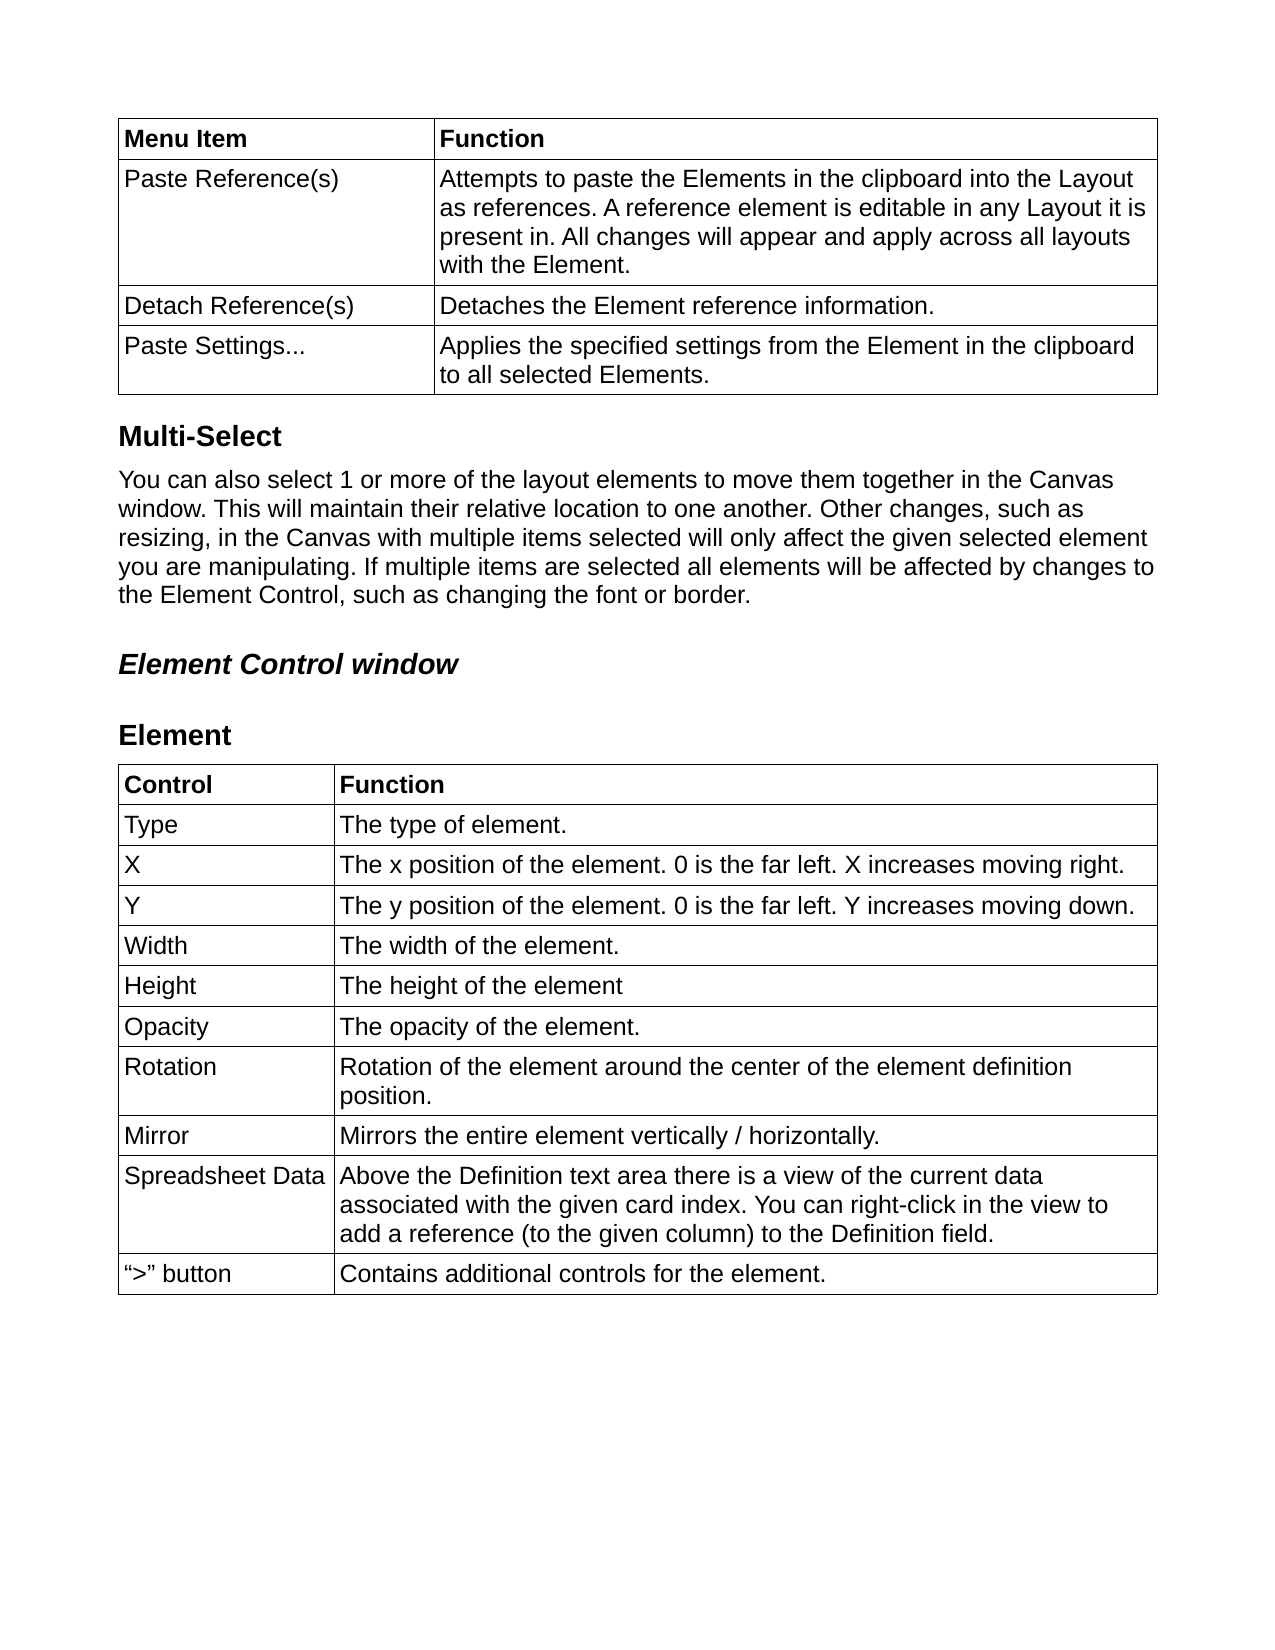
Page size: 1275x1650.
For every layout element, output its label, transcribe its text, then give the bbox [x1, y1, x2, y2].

table_cell The type of element. [335, 805, 1157, 844]
table_cell X [119, 846, 334, 885]
table_cell Width [119, 926, 334, 965]
table_cell Y [119, 886, 334, 925]
subtitle Element [118, 718, 1157, 751]
table_cell The width of the element. [335, 926, 1157, 965]
table_cell Rotation of the element around the center of the element definition position. [335, 1047, 1157, 1115]
table_cell Detach Reference(s) [119, 286, 434, 325]
table_cell Contains additional controls for the element. [335, 1254, 1157, 1293]
table_cell Height [119, 966, 334, 1006]
table_cell Paste Settings... [119, 326, 434, 394]
table_cell Paste Reference(s) [119, 160, 434, 285]
table_cell Mirror [119, 1116, 334, 1155]
table_cell Opacity [119, 1007, 334, 1046]
table_cell Spreadsheet Data [119, 1156, 334, 1253]
table_header Function [435, 119, 1157, 158]
table_cell The x position of the element. 0 is the far left. X increases moving right. [335, 846, 1157, 885]
table_cell Type [119, 805, 334, 844]
table_cell “>” button [119, 1254, 334, 1293]
table_cell Rotation [119, 1047, 334, 1115]
table_cell Applies the specified settings from the Element in the clipboard to all selected Elements. [435, 326, 1157, 394]
text You can also select 1 or more of the layout elements to move them together in the Canvas window. This will maintain their relative location to one another. Other changes, such as resizing, in the Canvas with multiple items selected will only affect the given selected element you are manipulating. If multiple items are selected all elements will be affected by changes to the Element Control, such as changing the font or border. [118, 466, 1157, 609]
table_cell Detaches the Element reference information. [435, 286, 1157, 325]
table_cell The height of the element [335, 966, 1157, 1006]
table_header Menu Item [119, 119, 434, 158]
table_header Function [335, 765, 1157, 804]
table_cell Attempts to paste the Elements in the clipboard into the Layout as references. A reference element is editable in any Layout it is present in. All changes will appear and apply across all layouts with the Element. [435, 160, 1157, 285]
table_cell Mirrors the entire element vertically / horizontally. [335, 1116, 1157, 1155]
table_cell The opacity of the element. [335, 1007, 1157, 1046]
subtitle Element Control window [118, 647, 1157, 680]
table_cell Above the Definition text area there is a view of the current data associated with the given card index. You can right-click in the view to add a reference (to the given column) to the Definition field. [335, 1156, 1157, 1253]
table_header Control [119, 765, 334, 804]
subtitle Multi-Select [118, 419, 1157, 453]
table_cell The y position of the element. 0 is the far left. Y increases moving down. [335, 886, 1157, 925]
